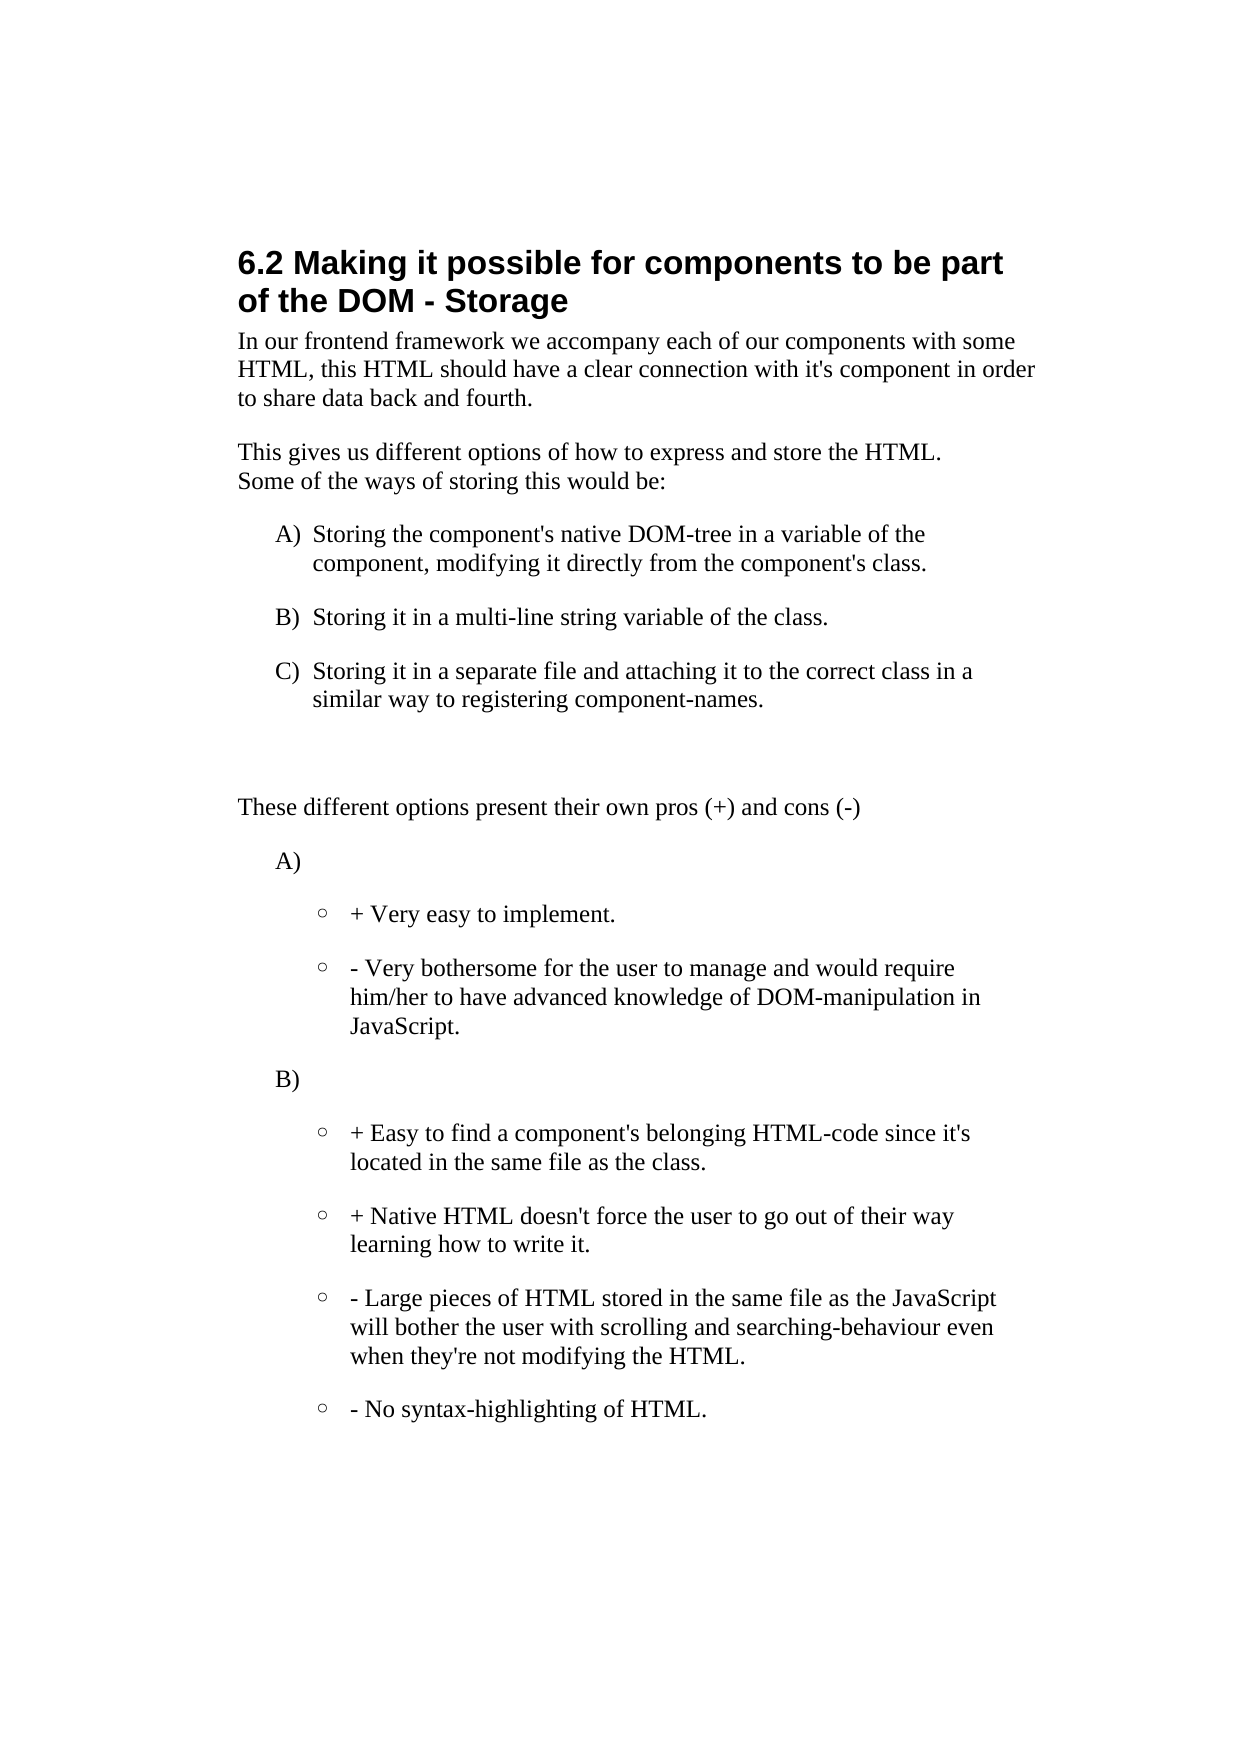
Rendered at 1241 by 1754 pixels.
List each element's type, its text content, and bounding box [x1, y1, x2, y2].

list + Very easy to implement. [312, 899, 1031, 928]
text These different options present their own pros (+) and cons (-) [237, 792, 1040, 821]
list Storing the component's native DOM-tree in a variable of the component, modifying it directly from the component's class. [275, 519, 1031, 577]
text This gives us different options of how to express and store the HTML. Some of the ways of storing this would be: [237, 437, 1040, 494]
list + Easy to find a component's belonging HTML-code since it's located in the same file as the class. [312, 1118, 1031, 1176]
list Storing it in a multi-line string variable of the class. [275, 602, 1031, 631]
list - Large pieces of HTML stored in the same file as the JavaScript will bother the user with scrolling and searching-behaviour even when they're not modifying the HTML. [312, 1283, 1031, 1369]
list - No syntax-highlighting of HTML. [312, 1394, 1031, 1423]
list + Native HTML doesn't force the user to go out of their way learning how to write it. [312, 1201, 1031, 1258]
subtitle 6.2 Making it possible for components to be part of the DOM - Storage [237, 243, 1040, 319]
list Storing it in a separate file and attaching it to the correct class in a similar way to registering component-names. [275, 656, 1031, 713]
list - Very bothersome for the user to manage and would require him/her to have advanced knowledge of DOM-manipulation in JavaScript. [312, 953, 1031, 1039]
text In our frontend framework we accompany each of our components with some HTML, this HTML should have a clear connection with it's component in order to share data back and fourth. [237, 326, 1040, 412]
